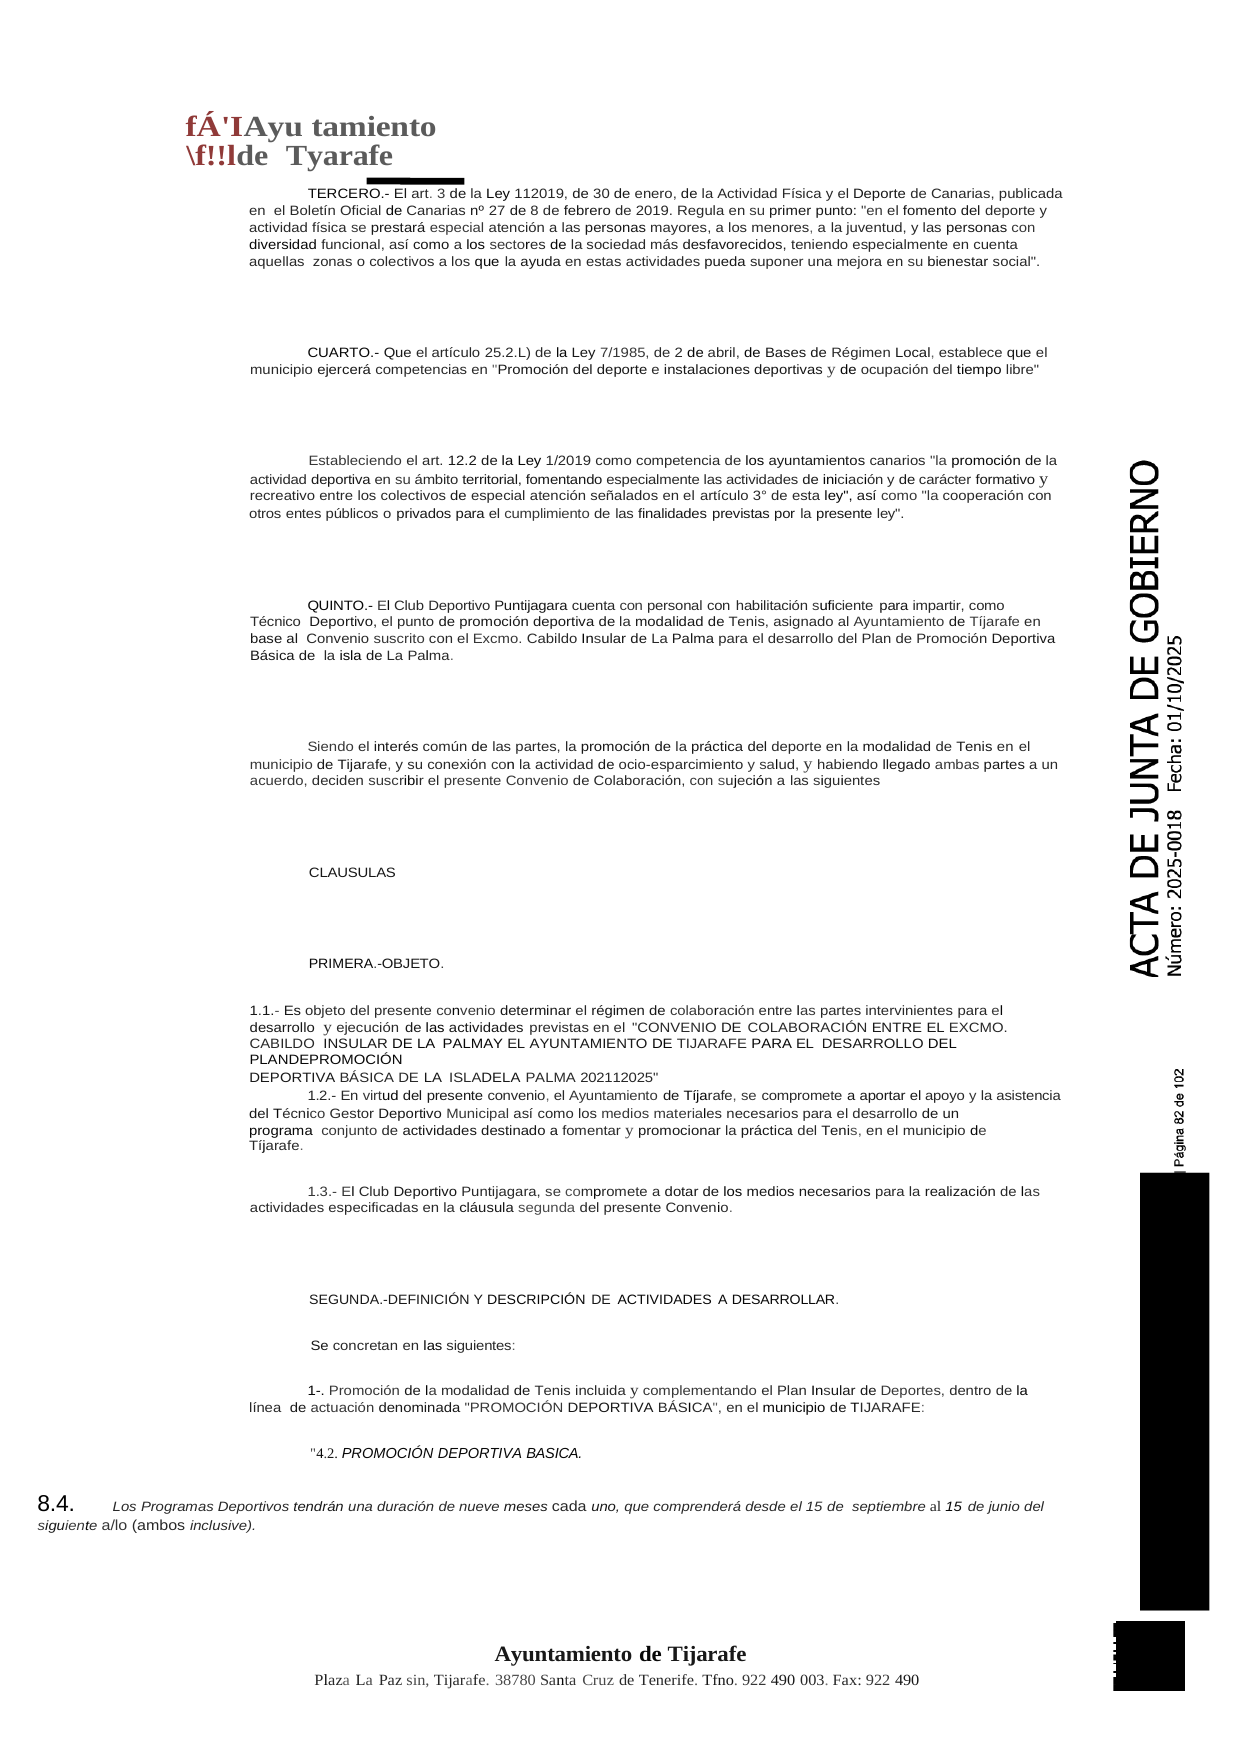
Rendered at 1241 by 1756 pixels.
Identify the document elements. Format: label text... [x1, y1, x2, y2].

text CLAUSULAS [309, 864, 1129, 880]
text CUARTO.- Que el artículo 25.2.L) de la Ley 7/1985, de 2 de abril, de Bases de Régimen Local, establece que el municipio ejercerá competencias en "Promoción del deporte e instalaciones deportivas y de ocupación del tiempo libre" [250, 346, 1063, 378]
text TERCERO.- El art. 3 de la Ley 112019, de 30 de enero, de la Actividad Física y el Deporte de Canarias, publicada en el Boletín Oficial de Canarias nº 27 de 8 de febrero de 2019. Regula en su primer punto: "en el fomento del deporte y actividad física se prestará especial atención a las personas mayores, a los menores, a la juventud, y las personas con diversidad funcional, así como a los sectores de la sociedad más desfavorecidos, teniendo especialmente en cuenta aquellas zonas o colectivos a los que la ayuda en estas actividades pueda suponer una mejora en su bienestar social". [249, 186, 1063, 269]
text DEPORTIVA BÁSICA DE LA ISLADELA PALMA 202112025" [249, 1070, 1113, 1086]
text PRIMERA.-OBJETO. [308, 956, 1129, 972]
text 1-. Promoción de la modalidad de Tenis incluida y complementando el Plan Insular de Deportes, dentro de la línea de actuación denominada "PROMOCIÓN DEPORTIVA BÁSICA", en el municipio de TIJARAFE: [249, 1381, 1055, 1416]
text 1.3.- El Club Deportivo Puntijagara, se compromete a dotar de los medios necesarios para la realización de las actividades especificadas en la cláusula segunda del presente Convenio. [249, 1184, 1063, 1216]
text Siendo el interés común de las partes, la promoción de la práctica del deporte en la modalidad de Tenis en el municipio de Tijarafe, y su conexión con la actividad de ocio-esparcimiento y salud, y habiendo llegado ambas partes a un acuerdo, deciden suscribir el presente Convenio de Colaboración, con sujeción a las siguientes [249, 739, 1063, 788]
text Se concretan en las siguientes: [310, 1338, 1113, 1353]
text Estableciendo el art. 12.2 de la Ley 1/2019 como competencia de los ayuntamientos canarios "la promoción de la actividad deportiva en su ámbito territorial, fomentando especialmente las actividades de iniciación y de carácter formativo y recreativo entre los colectivos de especial atención señalados en el artículo 3° de esta ley", así como "la cooperación con [249, 453, 1063, 503]
text QUINTO.- El Club Deportivo Puntijagara cuenta con personal con habilitación suficiente para impartir, como Técnico Deportivo, el punto de promoción deportiva de la modalidad de Tenis, asignado al Ayuntamiento de Tíjarafe en base al Convenio suscrito con el Excmo. Cabildo Insular de La Palma para el desarrollo del Plan de Promoción Deportiva Básica de la isla de La Palma. [250, 597, 1058, 663]
text otros entes públicos o privados para el cumplimiento de las finalidades previstas por la presente ley". [249, 506, 1129, 521]
text "4.2. PROMOCIÓN DEPORTIVA BASICA. [310, 1444, 1113, 1461]
list Los Programas Deportivos tendrán una duración de nueve meses cada uno, que comprenderá desde el 15 de septiembre al 15 de junio del siguiente a/lo (ambos inclusive). [37, 1490, 1049, 1534]
text 1.1.- Es objeto del presente convenio determinar el régimen de colaboración entre las partes intervinientes para el desarrollo y ejecución de las actividades previstas en el "CONVENIO DE COLABORACIÓN ENTRE EL EXCMO. CABILDO INSULAR DE LA PALMAY EL AYUNTAMIENTO DE TIJARAFE PARA EL DESARROLLO DEL PLANDEPROMOCIÓN [249, 1003, 1055, 1067]
text del Técnico Gestor Deportivo Municipal así como los medios materiales necesarios para el desarrollo de un programa conjunto de actividades destinado a fomentar y promocionar la práctica del Tenis, en el municipio de Tíjarafe. [249, 1107, 1012, 1153]
text [1184, 864, 1203, 880]
text SEGUNDA.-DEFINICIÓN Y DESCRIPCIÓN DE ACTIVIDADES A DESARROLLAR. [309, 1291, 1113, 1307]
text 1.2.- En virtud del presente convenio, el Ayuntamiento de Tíjarafe, se compromete a aportar el apoyo y la asistencia [307, 1088, 1113, 1103]
